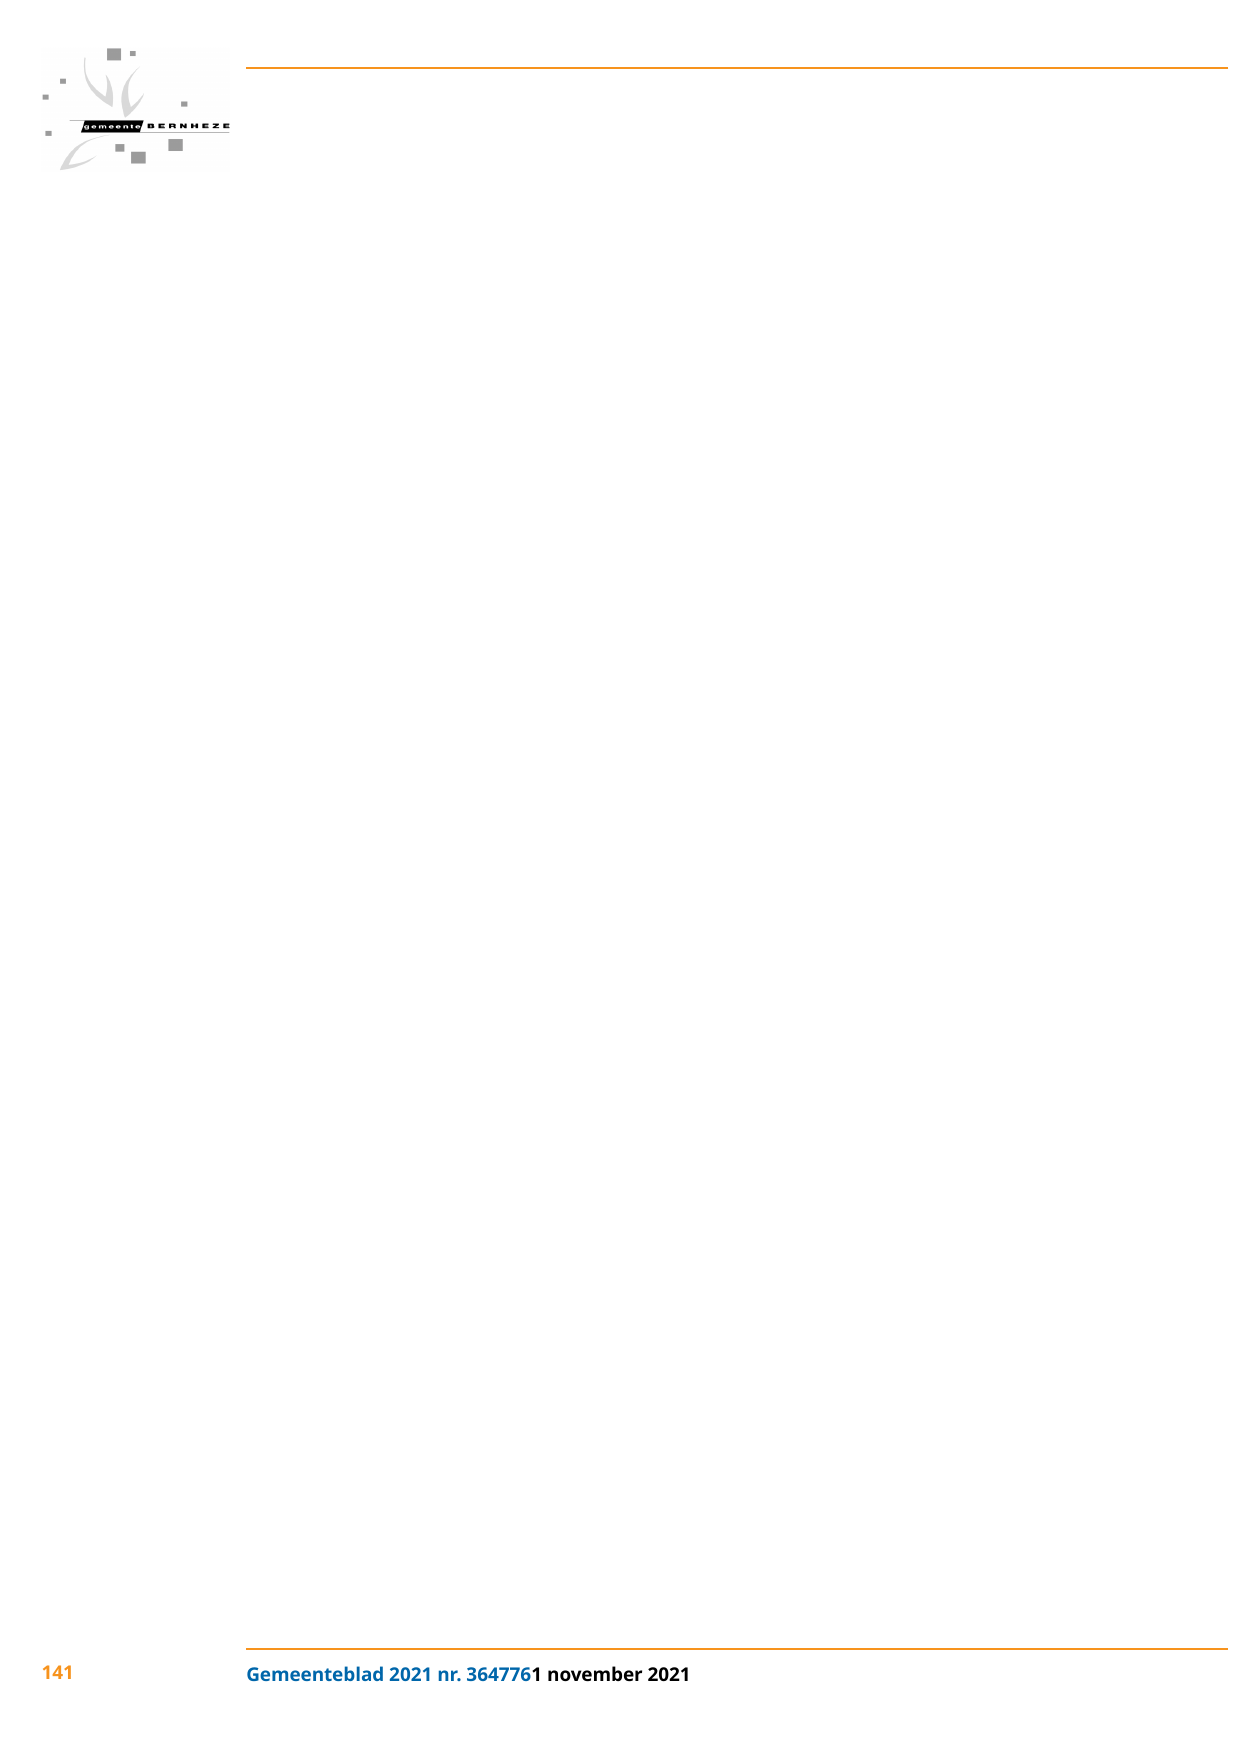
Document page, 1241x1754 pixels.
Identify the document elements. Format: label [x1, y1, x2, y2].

picture [41, 47, 231, 172]
